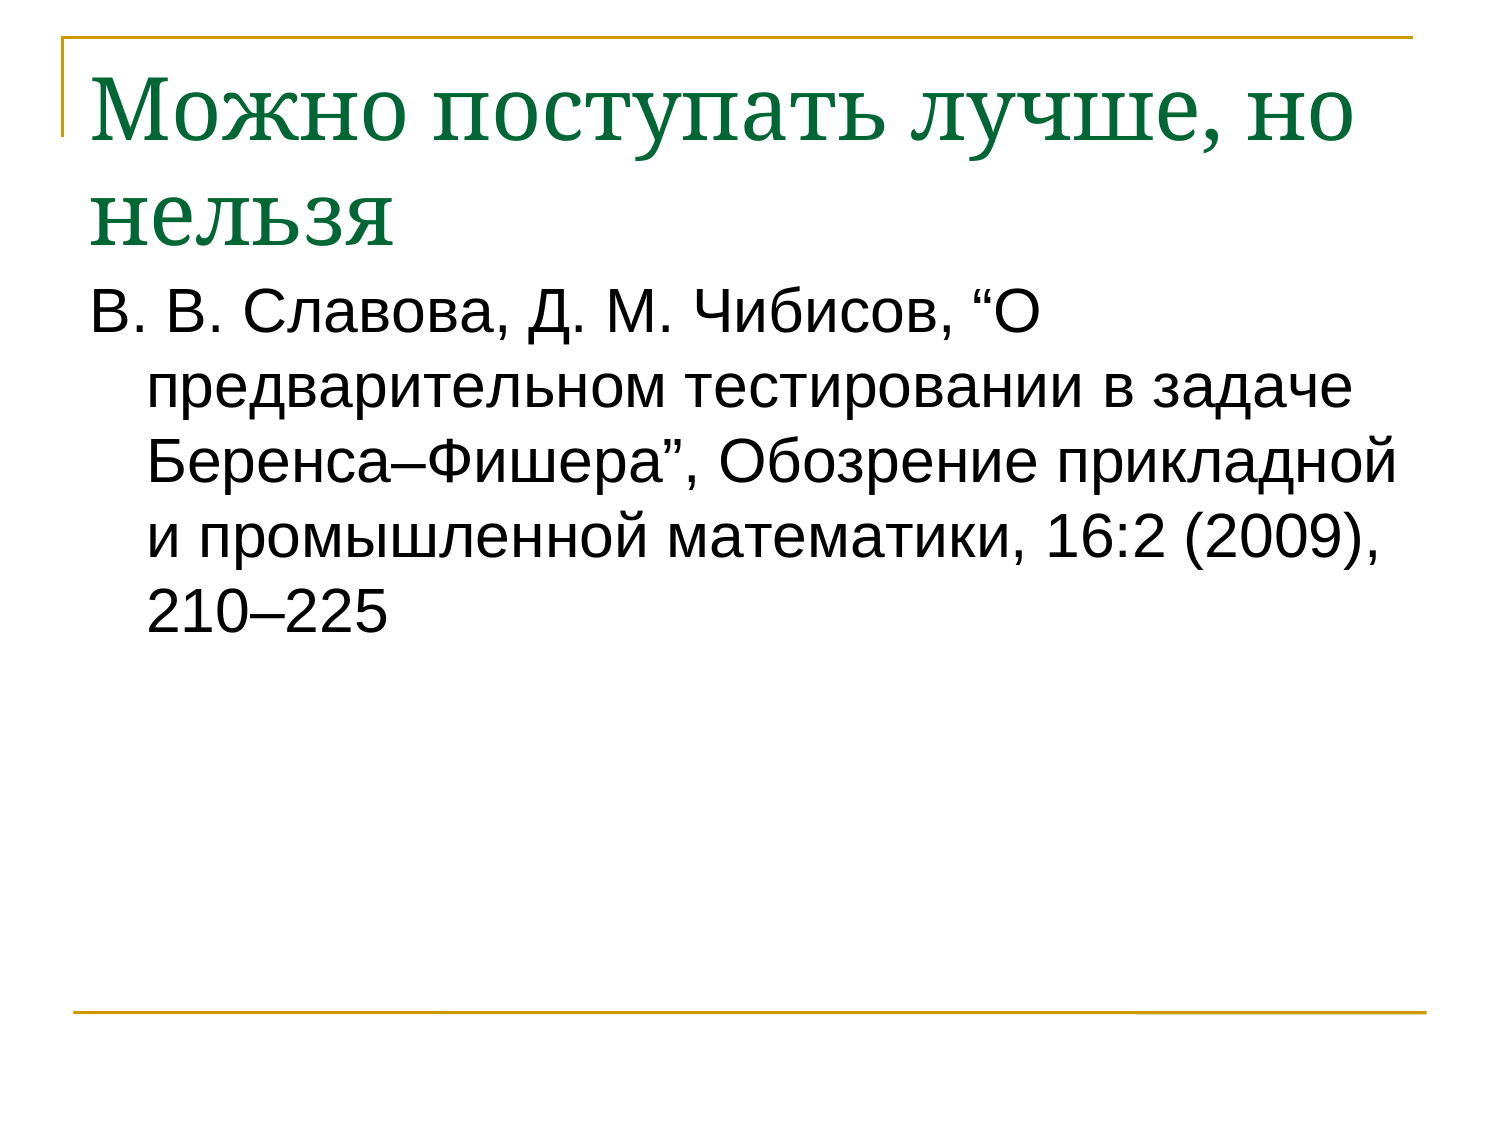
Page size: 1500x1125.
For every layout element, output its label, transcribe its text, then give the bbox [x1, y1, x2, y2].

list В. В. Славова, Д. М. Чибисов, “О предварительном тестировании в задаче Беренса–Фишера”, Обозрение прикладной и промышленной математики, 16:2 (2009), 210–225 [75, 262, 1425, 1006]
title Можно поступать лучше, но нельзя [75, 45, 1425, 262]
